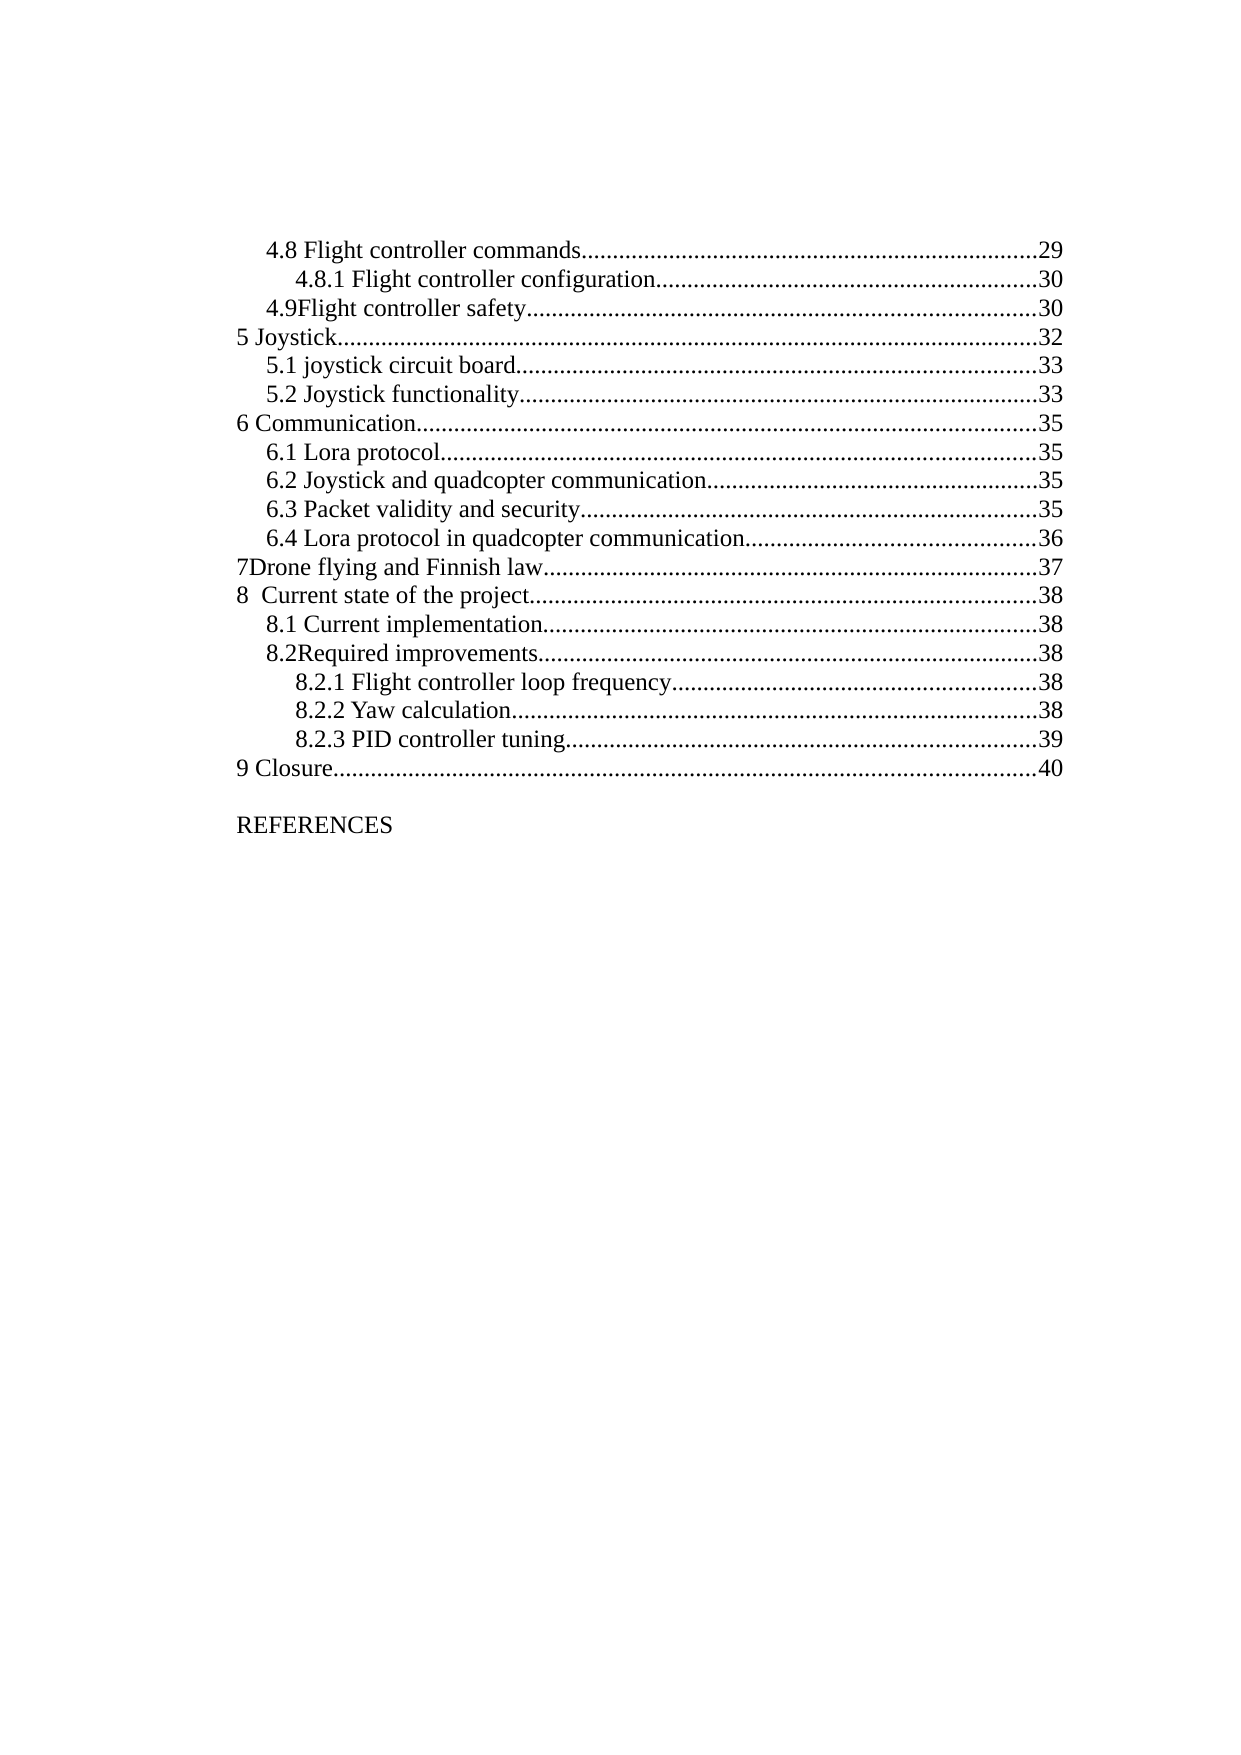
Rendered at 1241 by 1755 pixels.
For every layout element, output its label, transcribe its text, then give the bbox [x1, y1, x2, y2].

text 6.1 Lora protocol 35 [266, 437, 1063, 465]
text 5.2 Joystick functionality 33 [266, 379, 1063, 408]
text REFERENCES [236, 810, 1063, 839]
text 8.2.1 Flight controller loop frequency 38 [295, 667, 1063, 695]
text 6.4 Lora protocol in quadcopter communication 36 [266, 523, 1063, 552]
text 8.2.3 PID controller tuning 39 [295, 724, 1063, 753]
text 6 Communication 35 [236, 408, 1063, 437]
text 6.3 Packet validity and security 35 [266, 494, 1063, 523]
text 5 Joystick 32 [236, 322, 1063, 350]
text 8.1 Current implementation 38 [266, 609, 1063, 638]
text 4.8.1 Flight controller configuration 30 [295, 264, 1063, 293]
text 9 Closure 40 [236, 753, 1063, 782]
text 7Drone flying and Finnish law 37 [236, 552, 1063, 580]
text 4.9Flight controller safety 30 [266, 293, 1063, 322]
text 4.8 Flight controller commands 29 [266, 235, 1063, 264]
text 8.2Required improvements 38 [266, 638, 1063, 667]
text 5.1 joystick circuit board 33 [266, 350, 1063, 379]
text 8 Current state of the project 38 [236, 580, 1063, 609]
text 8.2.2 Yaw calculation 38 [295, 695, 1063, 724]
text 6.2 Joystick and quadcopter communication 35 [266, 465, 1063, 494]
